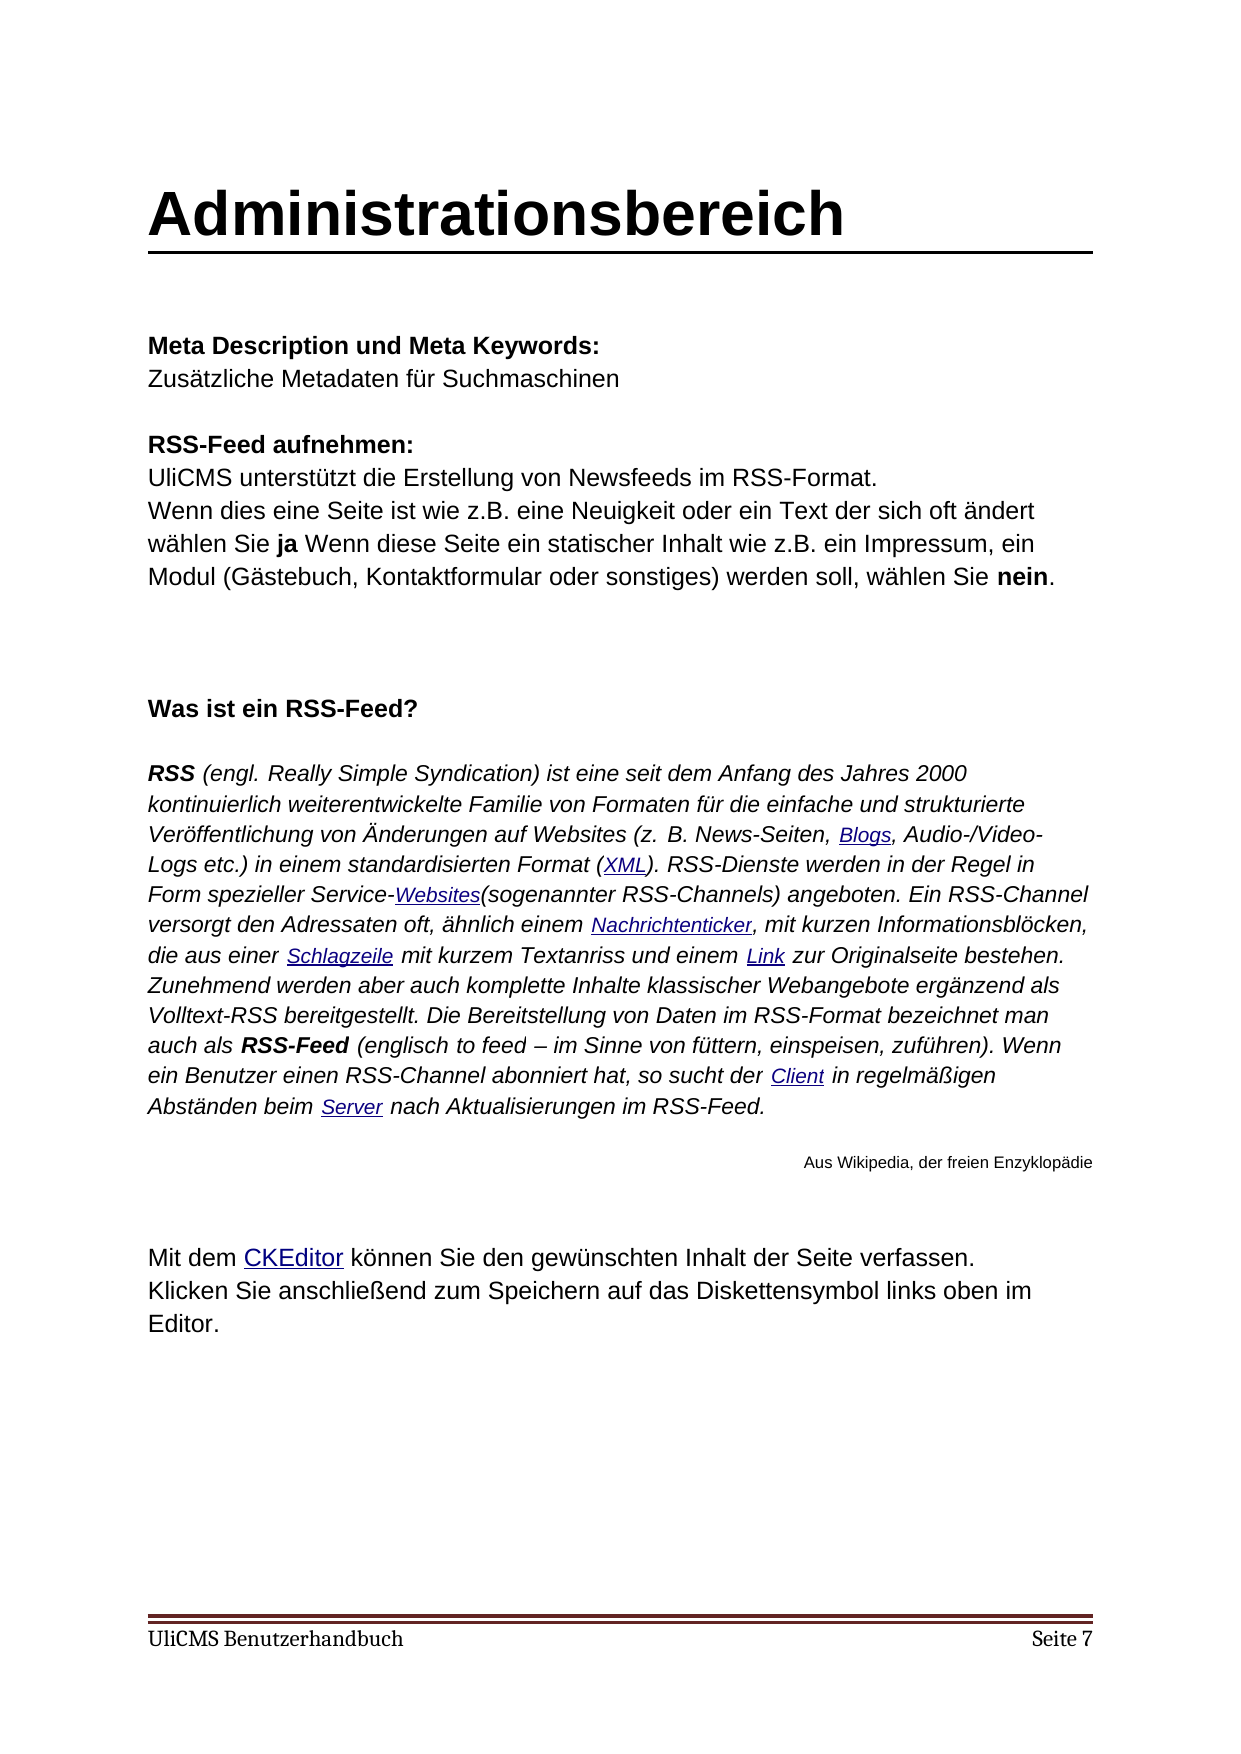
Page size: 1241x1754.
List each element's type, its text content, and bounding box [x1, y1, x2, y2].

text Was ist ein RSS-Feed? [148, 694, 1093, 723]
text Administrationsbereich [148, 177, 1093, 251]
text Klicken Sie anschließend zum Speichern auf das Diskettensymbol links oben im Editor. [148, 1276, 1093, 1337]
text RSS (engl. Really Simple Syndication) ist eine seit dem Anfang des Jahres 2000 kontinuierlich weiterentwickelte Familie von Formaten für die einfache und strukturierte Veröffentlichung von Änderungen auf Websites (z. B. News-Seiten, Blogs, Audio-/Video-Logs etc.) in einem standardisierten Format (XML). RSS-Dienste werden in der Regel in Form spezieller Service-Websites(sogenannter RSS-Channels) angeboten. Ein RSS-Channel versorgt den Adressaten oft, ähnlich einem Nachrichtenticker, mit kurzen Informationsblöcken, die aus einer Schlagzeile mit kurzem Textanriss und einem Link zur Originalseite bestehen. Zunehmend werden aber auch komplette Inhalte klassischer Webangebote ergänzend als Volltext-RSS bereitgestellt. Die Bereitstellung von Daten im RSS-Format bezeichnet man auch als RSS-Feed (englisch to feed – im Sinne von füttern, einspeisen, zuführen). Wenn ein Benutzer einen RSS-Channel abonniert hat, so sucht der Client in regelmäßigen Abständen beim Server nach Aktualisierungen im RSS-Feed. [148, 760, 1093, 1119]
text RSS-Feed aufnehmen: [148, 430, 1093, 459]
text Zusätzliche Metadaten für Suchmaschinen [148, 364, 1093, 393]
text Meta Description und Meta Keywords: [148, 331, 1093, 360]
text Wenn dies eine Seite ist wie z.B. eine Neuigkeit oder ein Text der sich oft ändert wählen Sie ja Wenn diese Seite ein statischer Inhalt wie z.B. ein Impressum, ein Modul (Gästebuch, Kontaktformular oder sonstiges) werden soll, wählen Sie nein. [148, 496, 1093, 591]
text Mit dem CKEditor können Sie den gewünschten Inhalt der Seite verfassen. [148, 1243, 1093, 1271]
text Aus Wikipedia, der freien Enzyklopädie [148, 1144, 1093, 1172]
text UliCMS unterstützt die Erstellung von Newsfeeds im RSS-Format. [148, 463, 1093, 492]
